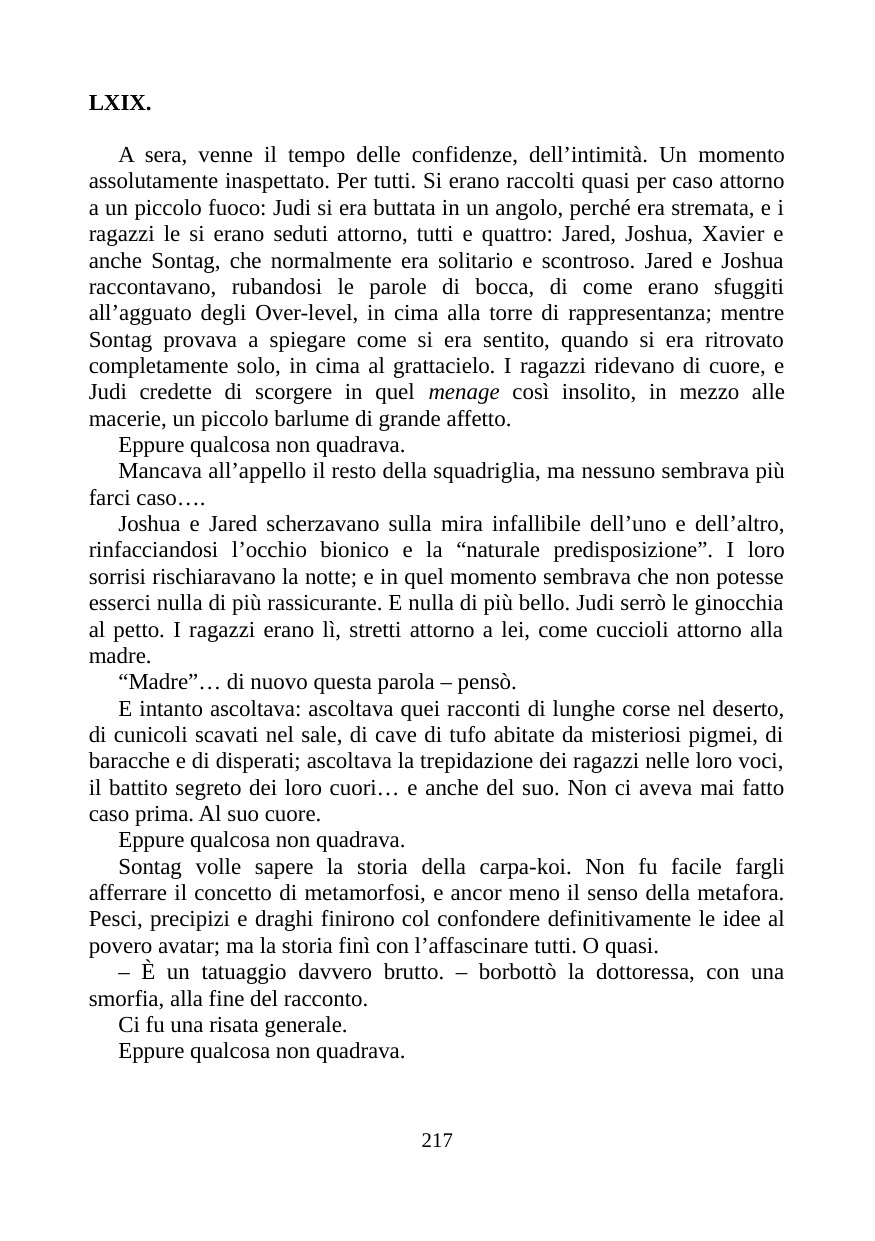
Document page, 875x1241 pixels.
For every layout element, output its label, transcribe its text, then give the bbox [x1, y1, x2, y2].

text Joshua e Jared scherzavano sulla mira infallibile dell’uno e dell’altro, rinfacciandosi l’occhio bionico e la “naturale predisposizione”. I loro sorrisi rischiaravano la notte; e in quel momento sembrava che non potesse esserci nulla di più rassicurante. E nulla di più bello. Judi serrò le ginocchia al petto. I ragazzi erano lì, stretti attorno a lei, come cuccioli attorno alla madre. [88, 510, 786, 668]
subtitle LXIX. [88, 88, 786, 115]
text Eppure qualcosa non quadrava. [88, 431, 786, 457]
text E intanto ascoltava: ascoltava quei racconti di lunghe corse nel deserto, di cunicoli scavati nel sale, di cave di tufo abitate da misteriosi pigmei, di baracche e di disperati; ascoltava la trepidazione dei ragazzi nelle loro voci, il battito segreto dei loro cuori… e anche del suo. Non ci aveva mai fatto caso prima. Al suo cuore. [88, 695, 786, 826]
text Ci fu una risata generale. [88, 1011, 786, 1037]
text – È un tatuaggio davvero brutto. – borbottò la dottoressa, con una smorfia, alla fine del racconto. [88, 958, 786, 1011]
text Eppure qualcosa non quadrava. [88, 1037, 786, 1064]
text A sera, venne il tempo delle confidenze, dell’intimità. Un momento assolutamente inaspettato. Per tutti. Si erano raccolti quasi per caso attorno a un piccolo fuoco: Judi si era buttata in un angolo, perché era stremata, e i ragazzi le si erano seduti attorno, tutti e quattro: Jared, Joshua, Xavier e anche Sontag, che normalmente era solitario e scontroso. Jared e Joshua raccontavano, rubandosi le parole di bocca, di come erano sfuggiti all’agguato degli Over-level, in cima alla torre di rappresentanza; mentre Sontag provava a spiegare come si era sentito, quando si era ritrovato completamente solo, in cima al grattacielo. I ragazzi ridevano di cuore, e Judi credette di scorgere in quel menage così insolito, in mezzo alle macerie, un piccolo barlume di grande affetto. [88, 141, 786, 431]
text Mancava all’appello il resto della squadriglia, ma nessuno sembrava più farci caso…. [88, 457, 786, 510]
text “Madre”… di nuovo questa parola – pensò. [88, 668, 786, 695]
text Sontag volle sapere la storia della carpa-koi. Non fu facile fargli afferrare il concetto di metamorfosi, e ancor meno il senso della metafora. Pesci, precipizi e draghi finirono col confondere definitivamente le idee al povero avatar; ma la storia finì con l’affascinare tutti. O quasi. [88, 853, 786, 958]
text Eppure qualcosa non quadrava. [88, 826, 786, 853]
